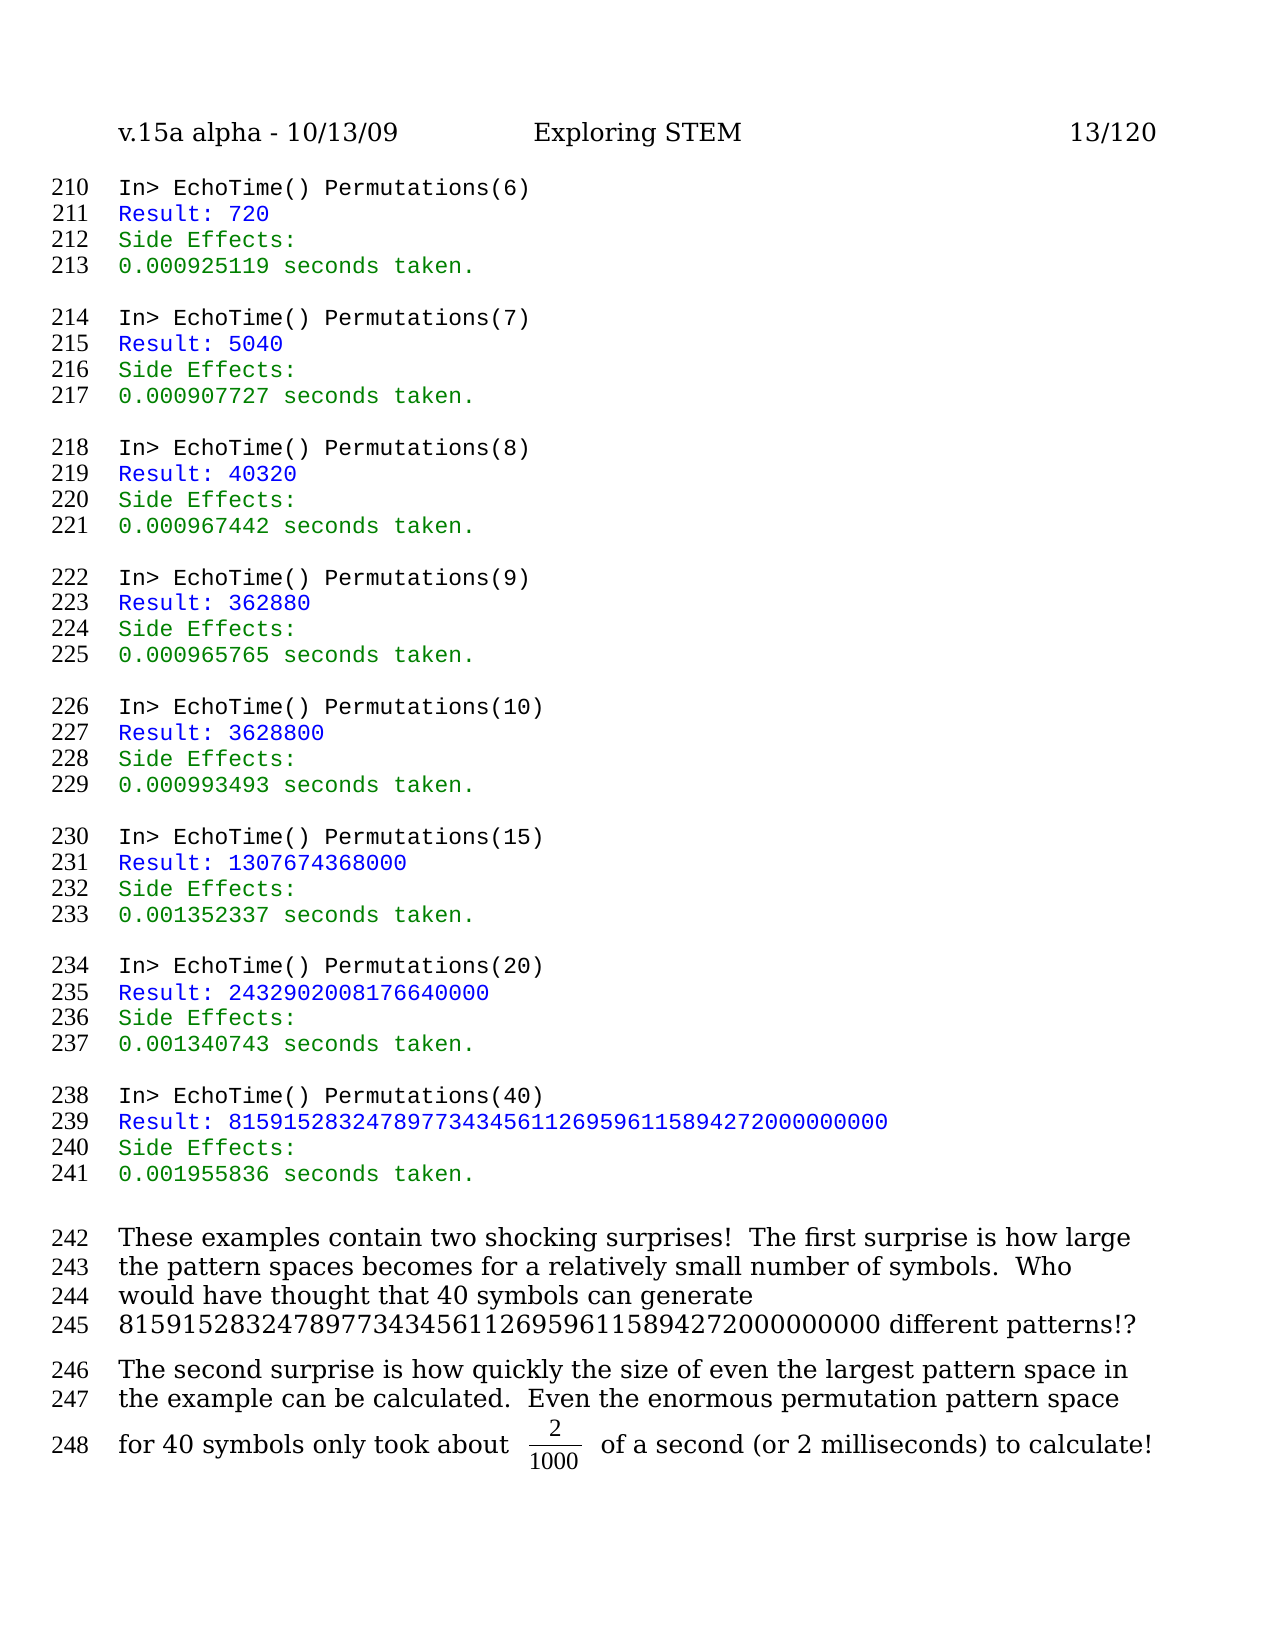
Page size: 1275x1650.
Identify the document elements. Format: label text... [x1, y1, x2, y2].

text Result: 40320 [118, 462, 1157, 488]
text In> EchoTime() Permutations(15) [118, 825, 1157, 851]
text Side Effects: [118, 229, 1157, 254]
text Side Effects: [118, 1007, 1157, 1033]
text 0.001340743 seconds taken. [118, 1033, 1157, 1059]
text In> EchoTime() Permutations(9) [118, 566, 1157, 592]
text Side Effects: [118, 877, 1157, 903]
text Side Effects: [118, 488, 1157, 514]
text Result: 815915283247897734345611269596115894272000000000 [118, 1111, 1157, 1136]
text 0.001352337 seconds taken. [118, 903, 1157, 929]
text In> EchoTime() Permutations(40) [118, 1084, 1157, 1111]
text Result: 720 [118, 203, 1157, 229]
text In> EchoTime() Permutations(10) [118, 696, 1157, 721]
text 0.000965765 seconds taken. [118, 644, 1157, 669]
text 0.000925119 seconds taken. [118, 254, 1157, 281]
text Side Effects: [118, 747, 1157, 773]
text In> EchoTime() Permutations(6) [118, 177, 1157, 203]
text In> EchoTime() Permutations(20) [118, 955, 1157, 981]
text Result: 5040 [118, 332, 1157, 358]
text Side Effects: [118, 1136, 1157, 1162]
text Result: 2432902008176640000 [118, 981, 1157, 1007]
text Side Effects: [118, 618, 1157, 644]
text These examples contain two shocking surprises! The first surprise is how large the pattern spaces becomes for a relatively small number of symbols. Who would have thought that 40 symbols can generate 815915283247897734345611269596115894272000000000 different patterns!? [118, 1223, 1157, 1340]
text 0.000993493 seconds taken. [118, 773, 1157, 799]
text 0.001955836 seconds taken. [118, 1162, 1157, 1188]
text Side Effects: [118, 358, 1157, 384]
text Result: 1307674368000 [118, 851, 1157, 877]
text 0.000907727 seconds taken. [118, 384, 1157, 410]
text Result: 362880 [118, 592, 1157, 618]
text The second surprise is how quickly the size of even the largest pattern space in the example can be calculated. Even the enormous permutation pattern space for 40 symbols only took aboutof a second (or 2 milliseconds) to calculate! [118, 1355, 1157, 1477]
text Result: 3628800 [118, 721, 1157, 747]
text In> EchoTime() Permutations(8) [118, 436, 1157, 462]
text 0.000967442 seconds taken. [118, 514, 1157, 540]
text In> EchoTime() Permutations(7) [118, 306, 1157, 332]
